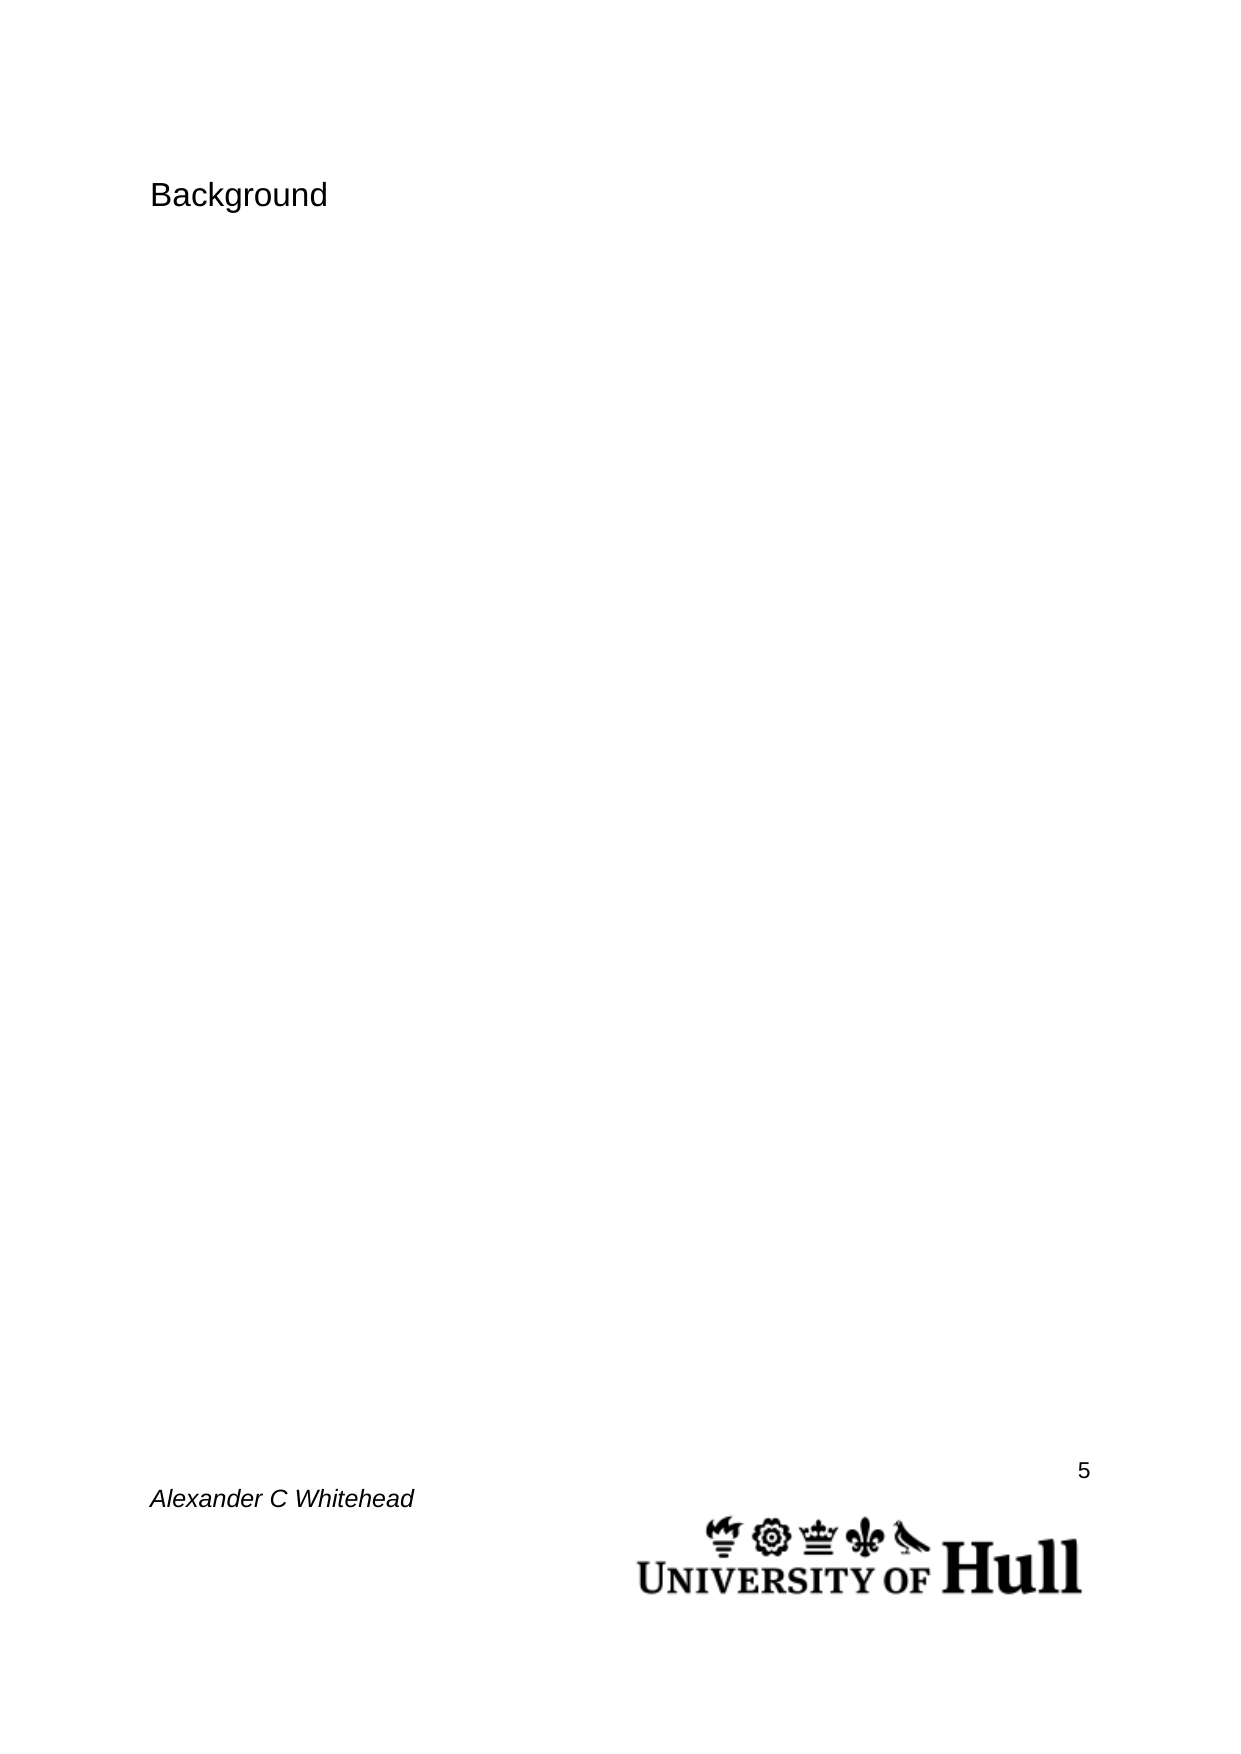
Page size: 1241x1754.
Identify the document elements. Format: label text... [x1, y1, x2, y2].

subtitle Background [150, 175, 1090, 213]
